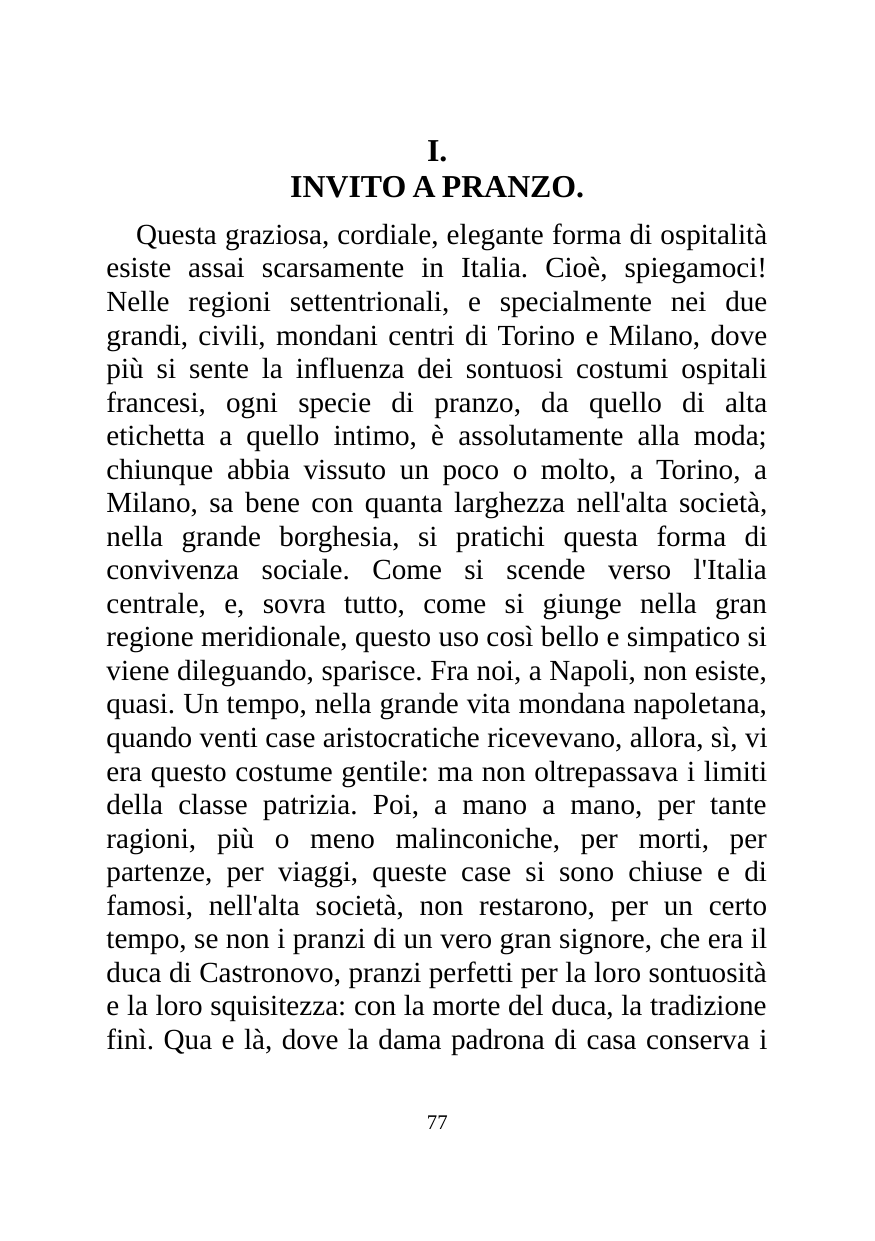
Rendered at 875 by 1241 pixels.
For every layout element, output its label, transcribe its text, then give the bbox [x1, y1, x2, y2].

text Questa graziosa, cordiale, elegante forma di ospitalità esiste assai scarsamente in Italia. Cioè, spiegamoci! Nelle regioni settentrionali, e specialmente nei due grandi, civili, mondani centri di Torino e Milano, dove più si sente la influenza dei sontuosi costumi ospitali francesi, ogni specie di pranzo, da quello di alta etichetta a quello intimo, è assolutamente alla moda; chiunque abbia vissuto un poco o molto, a Torino, a Milano, sa bene con quanta larghezza nell'alta società, nella grande borghesia, si pratichi questa forma di convivenza sociale. Come si scende verso l'Italia centrale, e, sovra tutto, come si giunge nella gran regione meridionale, questo uso così bello e simpatico si viene dileguando, sparisce. Fra noi, a Napoli, non esiste, quasi. Un tempo, nella grande vita mondana napoletana, quando venti case aristocratiche ricevevano, allora, sì, vi era questo costume gentile: ma non oltrepassava i limiti della classe patrizia. Poi, a mano a mano, per tante ragioni, più o meno malinconiche, per morti, per partenze, per viaggi, queste case si sono chiuse e di famosi, nell'alta società, non restarono, per un certo tempo, se non i pranzi di un vero gran signore, che era il duca di Castronovo, pranzi perfetti per la loro sontuosità e la loro squisitezza: con la morte del duca, la tradizione finì. Qua e là, dove la dama padrona di casa conserva i [106, 217, 768, 1056]
subtitle I. INVITO A PRANZO. [106, 131, 768, 204]
